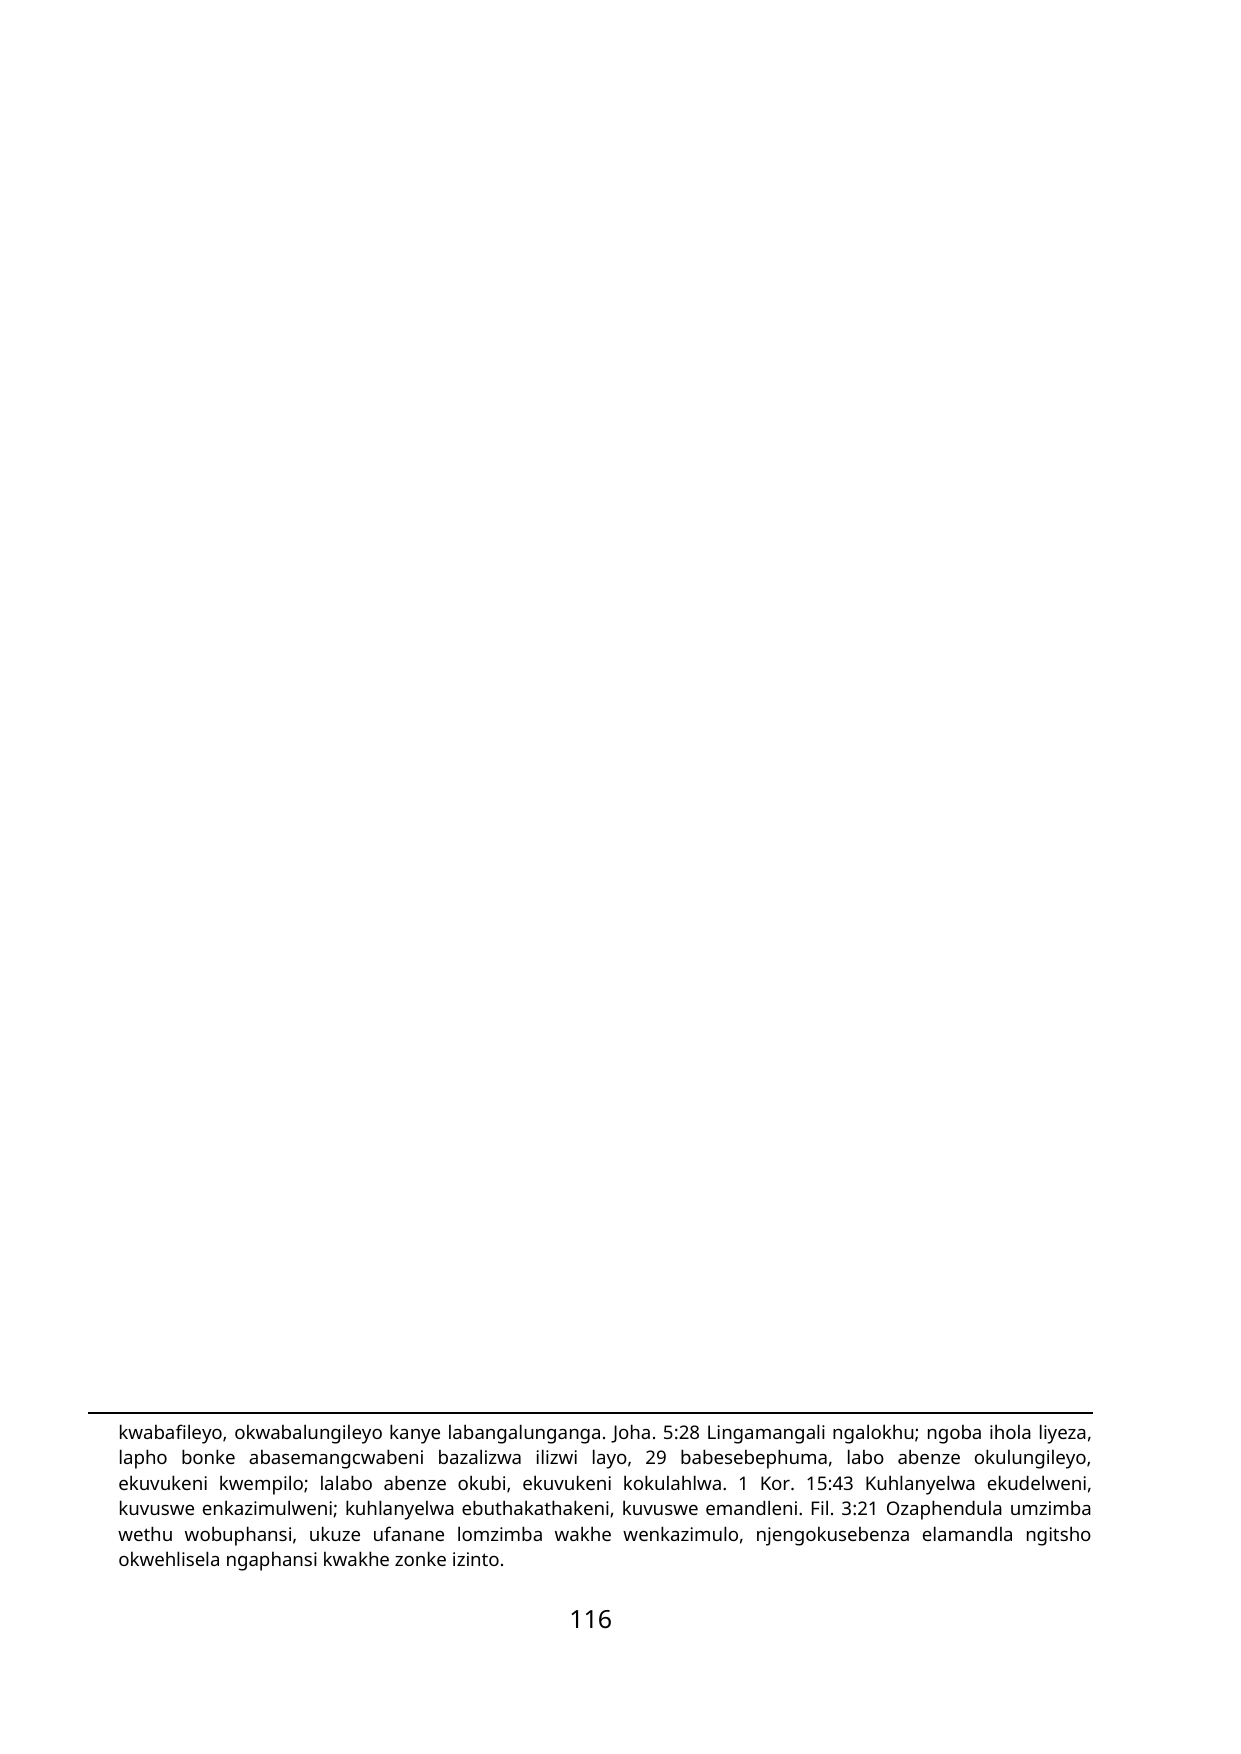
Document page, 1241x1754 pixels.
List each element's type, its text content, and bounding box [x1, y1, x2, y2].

list kwabafileyo, okwabalungileyo kanye labangalunganga. Joha. 5:28 Lingamangali ngalokhu; ngoba ihola liyeza, lapho bonke abasemangcwabeni bazalizwa ilizwi layo, 29 babesebephuma, labo abenze okulungileyo, ekuvukeni kwempilo; lalabo abenze okubi, ekuvukeni kokulahlwa. 1 Kor. 15:43 Kuhlanyelwa ekudelweni, kuvuswe enkazimulweni; kuhlanyelwa ebuthakathakeni, kuvuswe emandleni. Fil. 3:21 Ozaphendula umzimba wethu wobuphansi, ukuze ufanane lomzimba wakhe wenkazimulo, njengokusebenza elamandla ngitsho okwehlisela ngaphansi kwakhe zonke izinto. [88, 1419, 1092, 1572]
